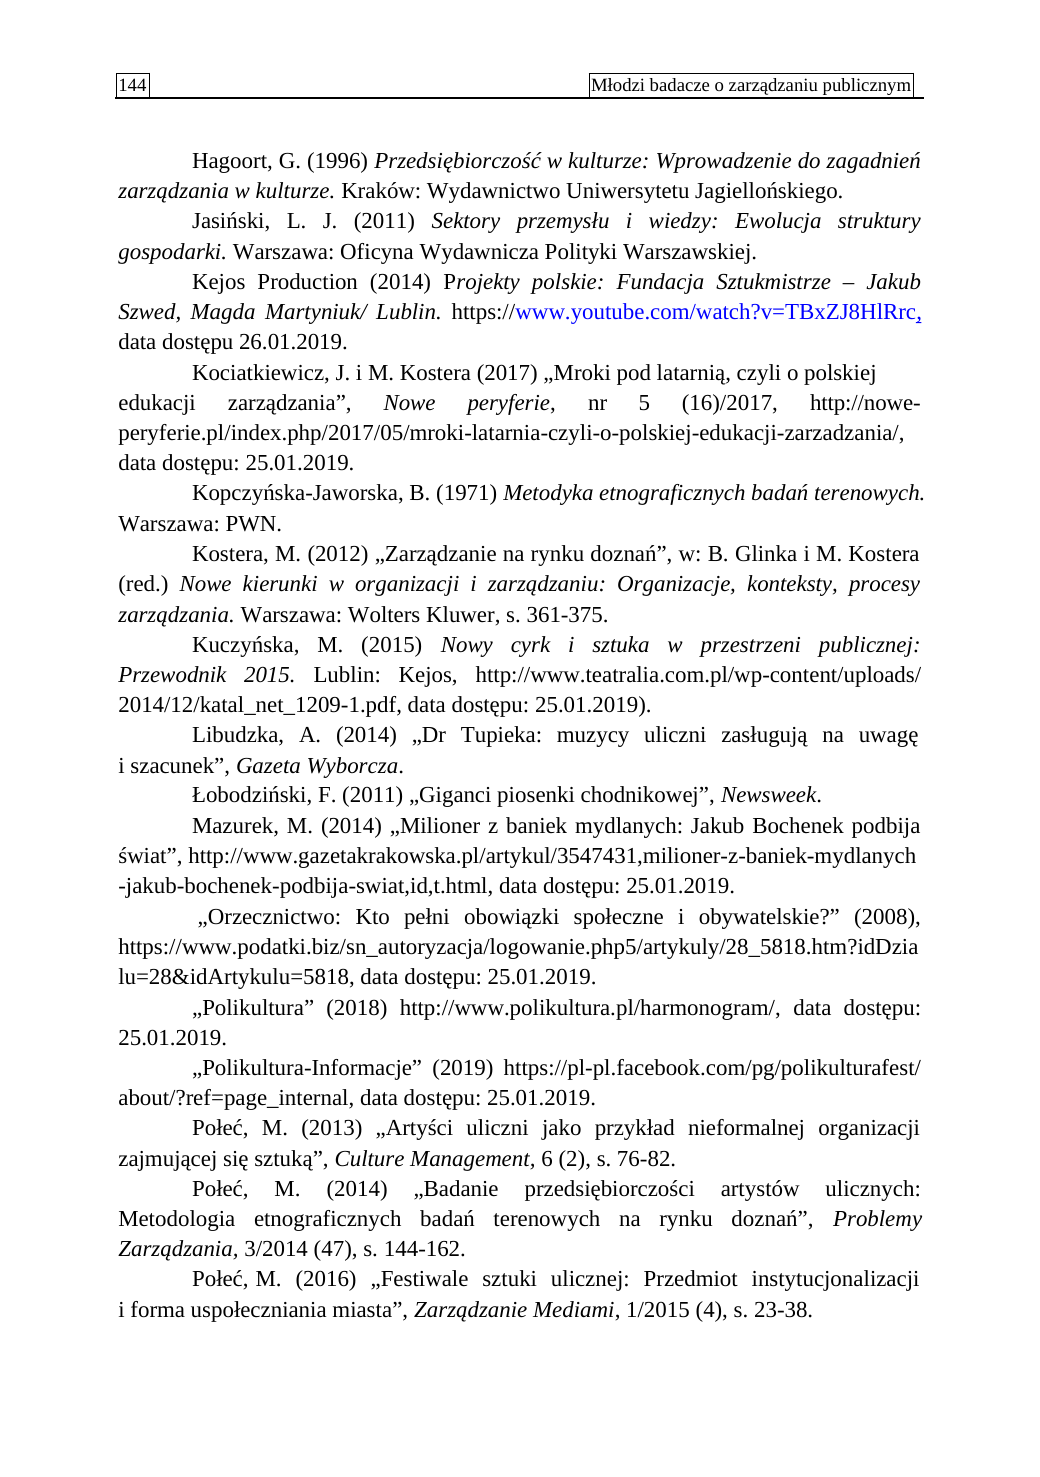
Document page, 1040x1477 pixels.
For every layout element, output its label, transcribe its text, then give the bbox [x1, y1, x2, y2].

text Kuczyńska, M. (2015) Nowy cyrk i sztuka w przestrzeni publicznej: Przewodnik 2015. Lublin: Kejos, http://www.teatralia.com.pl/wp-content/uploads/ 2014/12/katal_net_1209-1.pdf, data dostępu: 25.01.2019). [118, 631, 922, 718]
text Kopczyńska-Jaworska, B. (1971) Metodyka etnograficznych badań terenowych. [192, 479, 933, 506]
text Mazurek, M. (2014) „Milioner z baniek mydlanych: Jakub Bochenek podbija świat”, http://www.gazetakrakowska.pl/artykul/3547431,milioner-z-baniek-mydlanych [118, 812, 922, 869]
text Kejos Production (2014) Projekty polskie: Fundacja Sztukmistrze – Jakub Szwed, Magda Martyniuk/ Lublin. https://www.youtube.com/watch?v=TBxZJ8HlRrc, data dostępu 26.01.2019. [118, 268, 922, 355]
text -jakub-bochenek-podbija-swiat,id,t.html, data dostępu: 25.01.2019. [118, 873, 933, 899]
text Połeć, M. (2014) „Badanie przedsiębiorczości artystów ulicznych: Metodologia etnograficznych badań terenowych na rynku doznań”, Problemy Zarządzania, 3/2014 (47), s. 144-162. [118, 1175, 922, 1262]
text Jasiński, L. J. (2011) Sektory przemysłu i wiedzy: Ewolucja struktury gospodarki. Warszawa: Oficyna Wydawnicza Polityki Warszawskiej. [118, 208, 921, 264]
text Łobodziński, F. (2011) „Giganci piosenki chodnikowej”, Newsweek. [192, 782, 933, 808]
text Kociatkiewicz, J. i M. Kostera (2017) „Mroki pod latarnią, czyli o polskiej edukacji zarządzania”, Nowe peryferie, nr 5 (16)/2017, http://nowe- peryferie.pl/index.php/2017/05/mroki-latarnia-czyli-o-polskiej-edukacji-zarzadzania/, data dostępu: 25.01.2019. [118, 359, 922, 476]
text Połeć, M. (2013) „Artyści uliczni jako przykład nieformalnej organizacji zajmującej się sztuką”, Culture Management, 6 (2), s. 76-82. [118, 1114, 921, 1171]
text „Orzecznictwo: Kto pełni obowiązki społeczne i obywatelskie?” (2008), https://www.podatki.biz/sn_autoryzacja/logowanie.php5/artykuly/28_5818.htm?idDzia lu=28&idArtykulu=5818, data dostępu: 25.01.2019. [118, 903, 922, 989]
text Kostera, M. (2012) „Zarządzanie na rynku doznań”, w: B. Glinka i M. Kostera (red.) Nowe kierunki w organizacji i zarządzaniu: Organizacje, konteksty, procesy zarządzania. Warszawa: Wolters Kluwer, s. 361-375. [118, 540, 921, 627]
text Warszawa: PWN. [118, 510, 933, 536]
text „Polikultura” (2018) http://www.polikultura.pl/harmonogram/, data dostępu: 25.01.2019. [118, 993, 921, 1050]
text Połeć, M. (2016) „Festiwale sztuki ulicznej: Przedmiot instytucjonalizacji i forma uspołeczniania miasta”, Zarządzanie Mediami, 1/2015 (4), s. 23-38. [118, 1265, 921, 1322]
text „Polikultura-Informacje” (2019) https://pl-pl.facebook.com/pg/polikulturafest/ about/?ref=page_internal, data dostępu: 25.01.2019. [118, 1054, 921, 1111]
text Libudzka, A. (2014) „Dr Tupieka: muzycy uliczni zasługują na uwagę i szacunek”, Gazeta Wyborcza. [118, 721, 921, 778]
text Hagoort, G. (1996) Przedsiębiorczość w kulturze: Wprowadzenie do zagadnień zarządzania w kulturze. Kraków: Wydawnictwo Uniwersytetu Jagiellońskiego. [118, 147, 921, 204]
